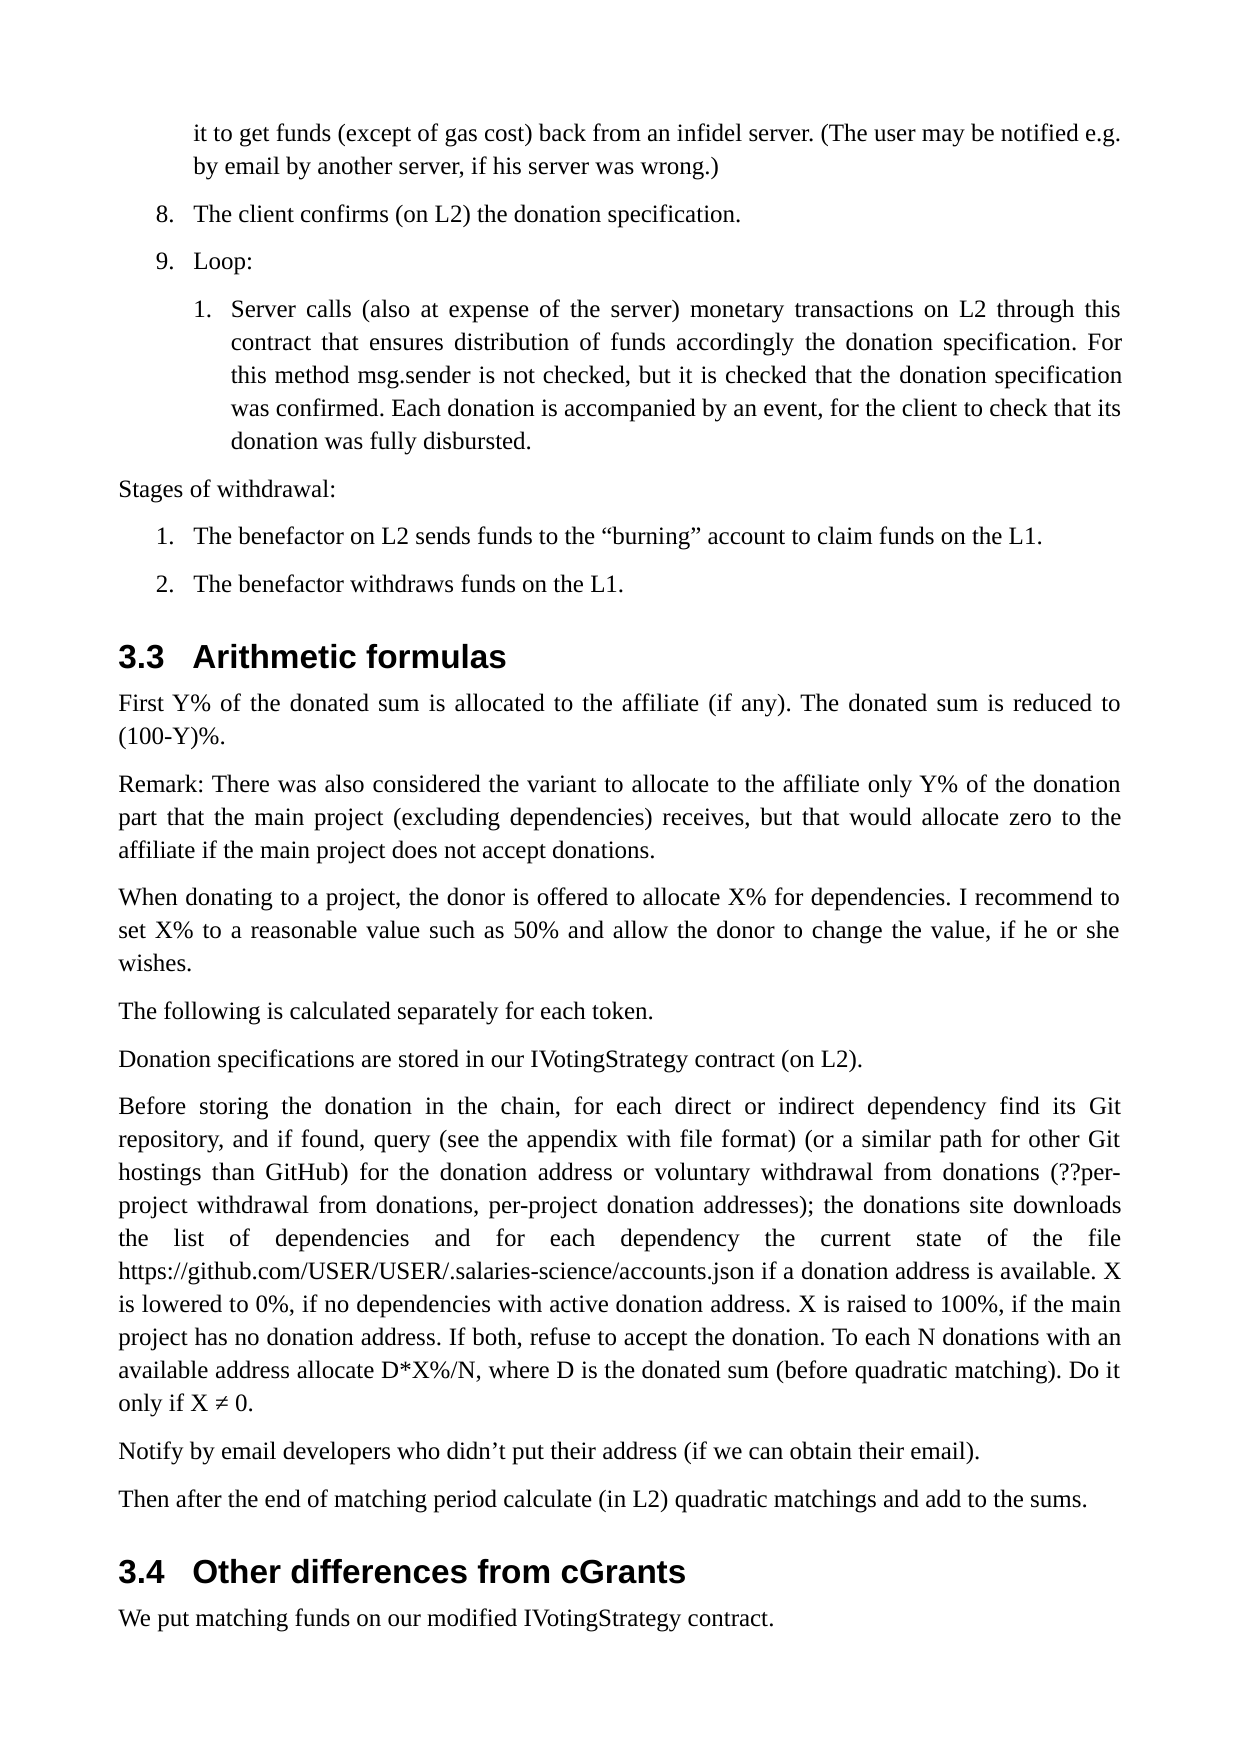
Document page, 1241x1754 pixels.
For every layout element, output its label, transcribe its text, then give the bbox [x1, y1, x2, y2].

list Loop: [156, 246, 1122, 275]
text Donation specifications are stored in our IVotingStrategy contract (on L2). [118, 1044, 1122, 1072]
text Stages of withdrawal: [118, 474, 1122, 502]
text Remark: There was also considered the variant to allocate to the affiliate only Y% of the donation part that the main project (excluding dependencies) receives, but that would allocate zero to the affiliate if the main project does not accept donations. [118, 769, 1122, 864]
list it to get funds (except of gas cost) back from an infidel server. (The user may be notified e.g. by email by another server, if his server was wrong.) [156, 118, 1122, 180]
text The following is calculated separately for each token. [118, 996, 1122, 1025]
text When donating to a project, the donor is offered to allocate X% for dependencies. I recommend to set X% to a reasonable value such as 50% and allow the donor to change the value, if he or she wishes. [118, 882, 1122, 977]
list The benefactor on L2 sends funds to the “burning” account to claim funds on the L1. [156, 521, 1122, 550]
text Then after the end of matching period calculate (in L2) quadratic matchings and add to the sums. [118, 1484, 1122, 1512]
text Notify by email developers who didn’t put their address (if we can obtain their email). [118, 1436, 1122, 1465]
text Before storing the donation in the chain, for each direct or indirect dependency find its Git repository, and if found, query (see the appendix with file format) (or a similar path for other Git hostings than GitHub) for the donation address or voluntary withdrawal from donations (??per-project withdrawal from donations, per-project donation addresses); the donations site downloads the list of dependencies and for each dependency the current state of the file https://github.com/USER/USER/.salaries-science/accounts.json if a donation address is available. X is lowered to 0%, if no dependencies with active donation address. X is raised to 100%, if the main project has no donation address. If both, refuse to accept the donation. To each N donations with an available address allocate D*X%/N, where D is the donated sum (before quadratic matching). Do it only if X ≠ 0. [118, 1091, 1122, 1417]
list Server calls (also at expense of the server) monetary transactions on L2 through this contract that ensures distribution of funds accordingly the donation specification. For this method msg.sender is not checked, but it is checked that the donation specification was confirmed. Each donation is accompanied by an event, for the client to check that its donation was fully disbursted. [193, 294, 1122, 455]
text We put matching funds on our modified IVotingStrategy contract. [118, 1603, 1122, 1632]
subtitle Arithmetic formulas [118, 637, 1122, 676]
list The benefactor withdraws funds on the L1. [156, 569, 1122, 598]
text First Y% of the donated sum is allocated to the affiliate (if any). The donated sum is reduced to (100-Y)%. [118, 688, 1122, 750]
list The client confirms (on L2) the donation specification. [156, 199, 1122, 227]
subtitle Other differences from cGrants [118, 1552, 1122, 1591]
